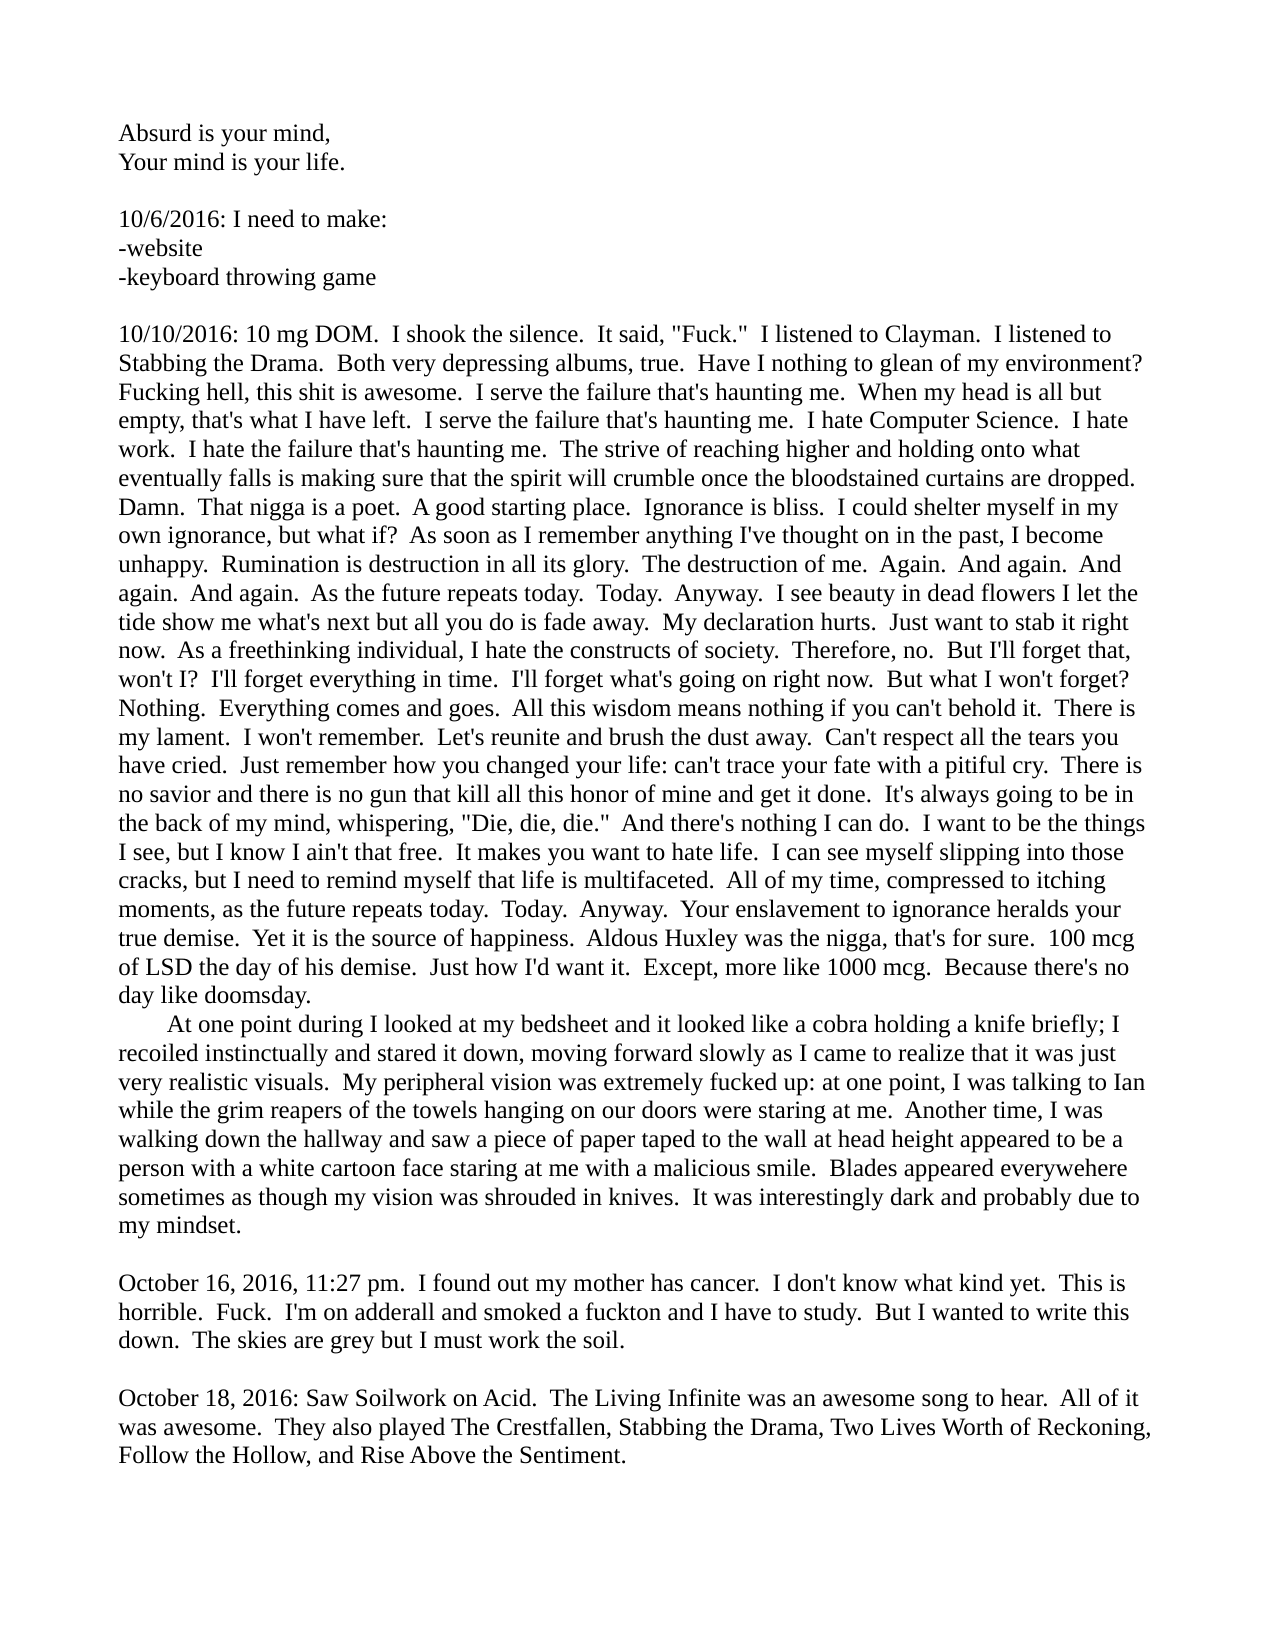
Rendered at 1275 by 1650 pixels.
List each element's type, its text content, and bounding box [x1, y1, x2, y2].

text At one point during I looked at my bedsheet and it looked like a cobra holding a knife briefly; I recoiled instinctually and stared it down, moving forward slowly as I came to realize that it was just very realistic visuals. My peripheral vision was extremely fucked up: at one point, I was talking to Ian while the grim reapers of the towels hanging on our doors were staring at me. Another time, I was walking down the hallway and saw a piece of paper taped to the wall at head height appeared to be a person with a white cartoon face staring at me with a malicious smile. Blades appeared everywehere sometimes as though my vision was shrouded in knives. It was interestingly dark and probably due to my mindset. [118, 1009, 1157, 1239]
text October 18, 2016: Saw Soilwork on Acid. The Living Infinite was an awesome song to hear. All of it was awesome. They also played The Crestfallen, Stabbing the Drama, Two Lives Worth of Reckoning, Follow the Hollow, and Rise Above the Sentiment. [118, 1383, 1157, 1469]
text Absurd is your mind, [118, 118, 1157, 147]
text -keyboard throwing game [118, 262, 1157, 291]
text 10/10/2016: 10 mg DOM. I shook the silence. It said, "Fuck." I listened to Clayman. I listened to Stabbing the Drama. Both very depressing albums, true. Have I nothing to glean of my environment? Fucking hell, this shit is awesome. I serve the failure that's haunting me. When my head is all but empty, that's what I have left. I serve the failure that's haunting me. I hate Computer Science. I hate work. I hate the failure that's haunting me. The strive of reaching higher and holding onto what eventually falls is making sure that the spirit will crumble once the bloodstained curtains are dropped. Damn. That nigga is a poet. A good starting place. Ignorance is bliss. I could shelter myself in my own ignorance, but what if? As soon as I remember anything I've thought on in the past, I become unhappy. Rumination is destruction in all its glory. The destruction of me. Again. And again. And again. And again. As the future repeats today. Today. Anyway. I see beauty in dead flowers I let the tide show me what's next but all you do is fade away. My declaration hurts. Just want to stab it right now. As a freethinking individual, I hate the constructs of society. Therefore, no. But I'll forget that, won't I? I'll forget everything in time. I'll forget what's going on right now. But what I won't forget? Nothing. Everything comes and goes. All this wisdom means nothing if you can't behold it. There is my lament. I won't remember. Let's reunite and brush the dust away. Can't respect all the tears you have cried. Just remember how you changed your life: can't trace your fate with a pitiful cry. There is no savior and there is no gun that kill all this honor of mine and get it done. It's always going to be in the back of my mind, whispering, "Die, die, die." And there's nothing I can do. I want to be the things I see, but I know I ain't that free. It makes you want to hate life. I can see myself slipping into those cracks, but I need to remind myself that life is multifaceted. All of my time, compressed to itching moments, as the future repeats today. Today. Anyway. Your enslavement to ignorance heralds your true demise. Yet it is the source of happiness. Aldous Huxley was the nigga, that's for sure. 100 mcg of LSD the day of his demise. Just how I'd want it. Except, more like 1000 mcg. Because there's no day like doomsday. [118, 319, 1157, 1009]
text 10/6/2016: I need to make: [118, 204, 1157, 233]
text October 16, 2016, 11:27 pm. I found out my mother has cancer. I don't know what kind yet. This is horrible. Fuck. I'm on adderall and smoked a fuckton and I have to study. But I wanted to write this down. The skies are grey but I must work the soil. [118, 1268, 1157, 1354]
text -website [118, 233, 1157, 262]
text Your mind is your life. [118, 147, 1157, 176]
